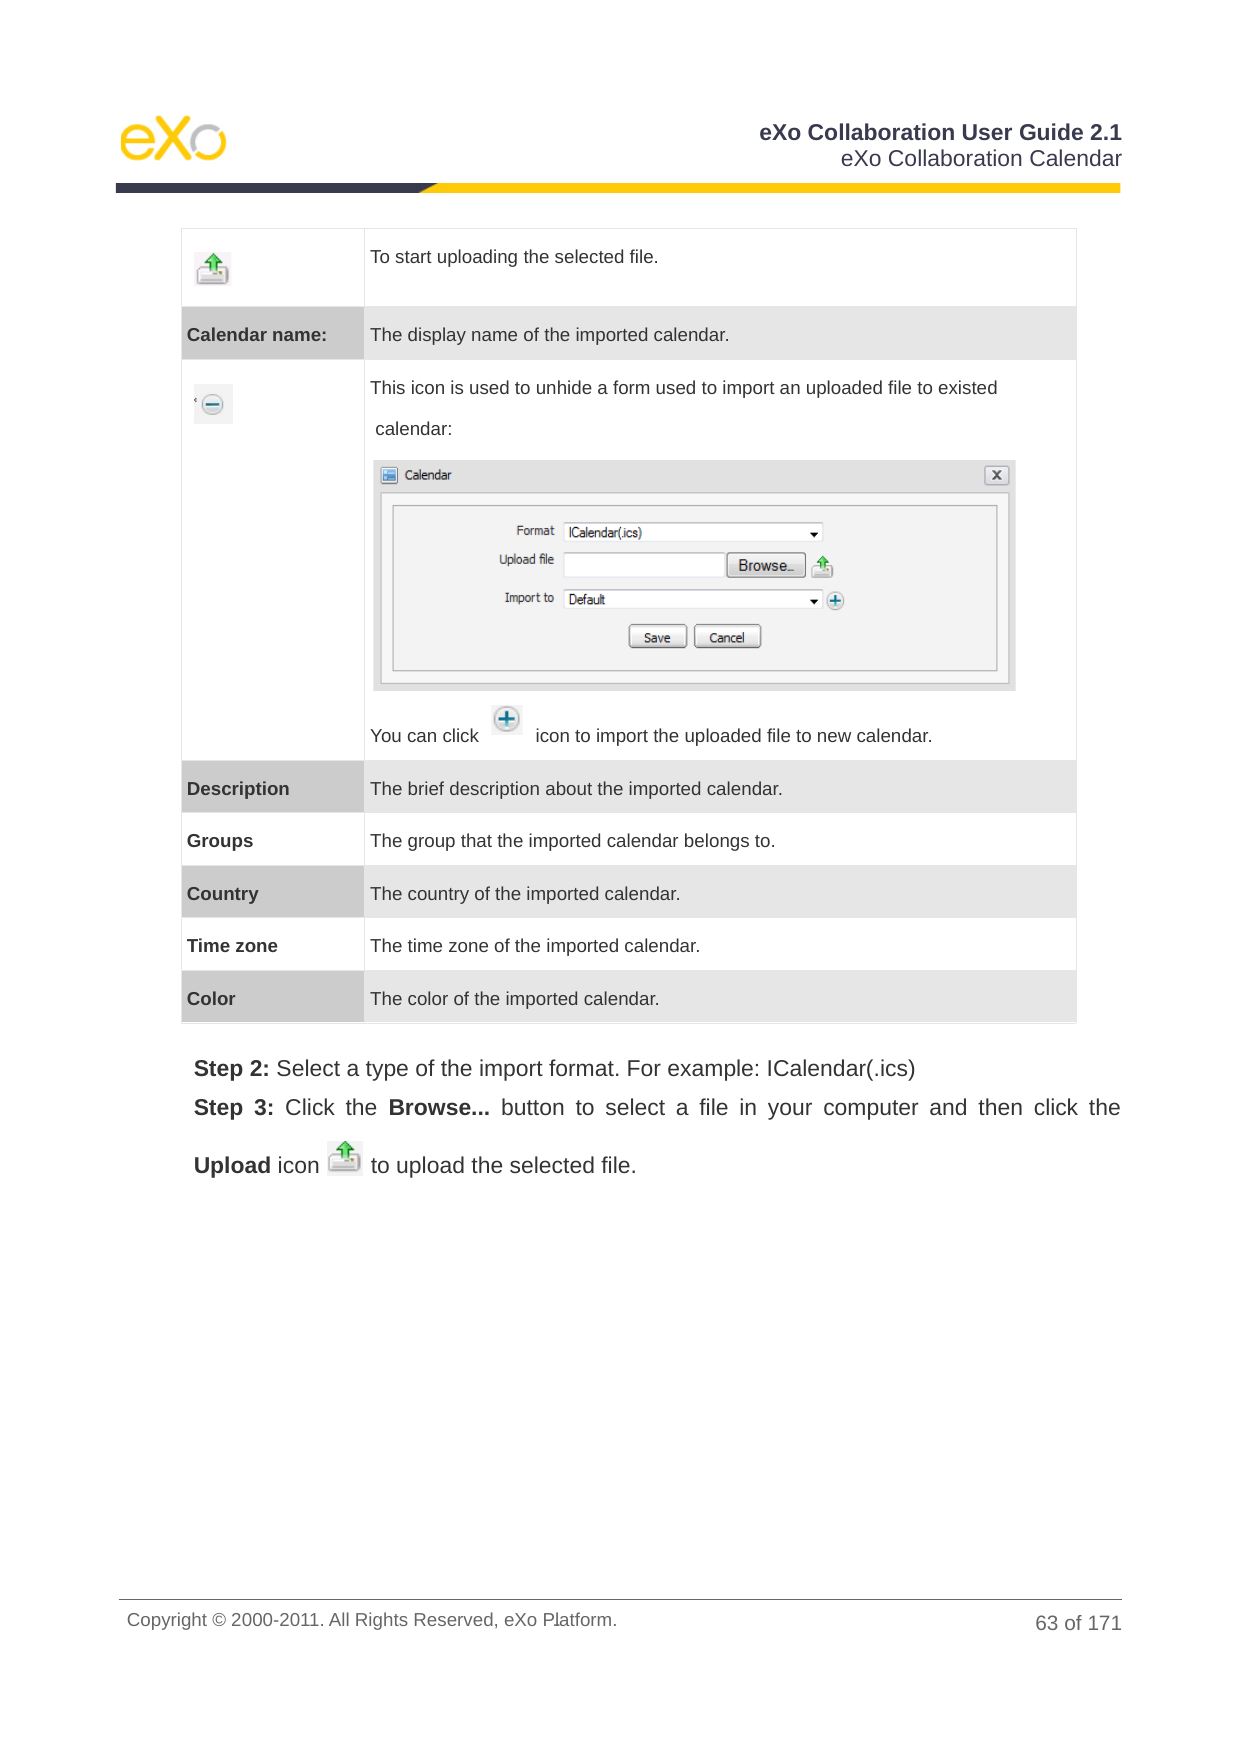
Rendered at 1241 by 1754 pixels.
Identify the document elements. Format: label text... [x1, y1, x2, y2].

table_cell The brief description about the imported calendar. [365, 761, 1076, 812]
picture [194, 252, 232, 286]
table_cell The time zone of the imported calendar. [365, 918, 1076, 970]
table_cell Calendar name: [182, 307, 364, 359]
table_cell The country of the imported calendar. [365, 866, 1076, 917]
table_cell To start uploading the selected file. [365, 229, 1076, 306]
table_cell Description [182, 761, 364, 812]
picture [327, 1141, 363, 1176]
table_cell Time zone [182, 918, 364, 970]
table_cell This icon is used to unhide a form used to import an uploaded file to existed calendar: You can click icon to import the uploaded file to new calendar. [365, 360, 1076, 759]
table_cell [182, 360, 364, 759]
table_cell The display name of the imported calendar. [365, 307, 1076, 359]
table_cell The group that the imported calendar belongs to. [365, 813, 1076, 865]
list Step 3: Click the Browse... button to select a file in your computer and then click the Upload iconto upload the selected file. [156, 1094, 1122, 1183]
picture [194, 384, 233, 424]
picture [373, 460, 1016, 691]
table_cell Country [182, 866, 364, 917]
list Step 2: Select a type of the import format. For example: ICalendar(.ics) [156, 1055, 1122, 1081]
picture [120, 115, 227, 161]
table_cell The color of the imported calendar. [365, 971, 1076, 1022]
table_cell Groups [182, 813, 364, 865]
table_cell Color [182, 971, 364, 1022]
picture [491, 705, 523, 735]
picture [115, 183, 1121, 193]
table_cell [182, 229, 364, 306]
